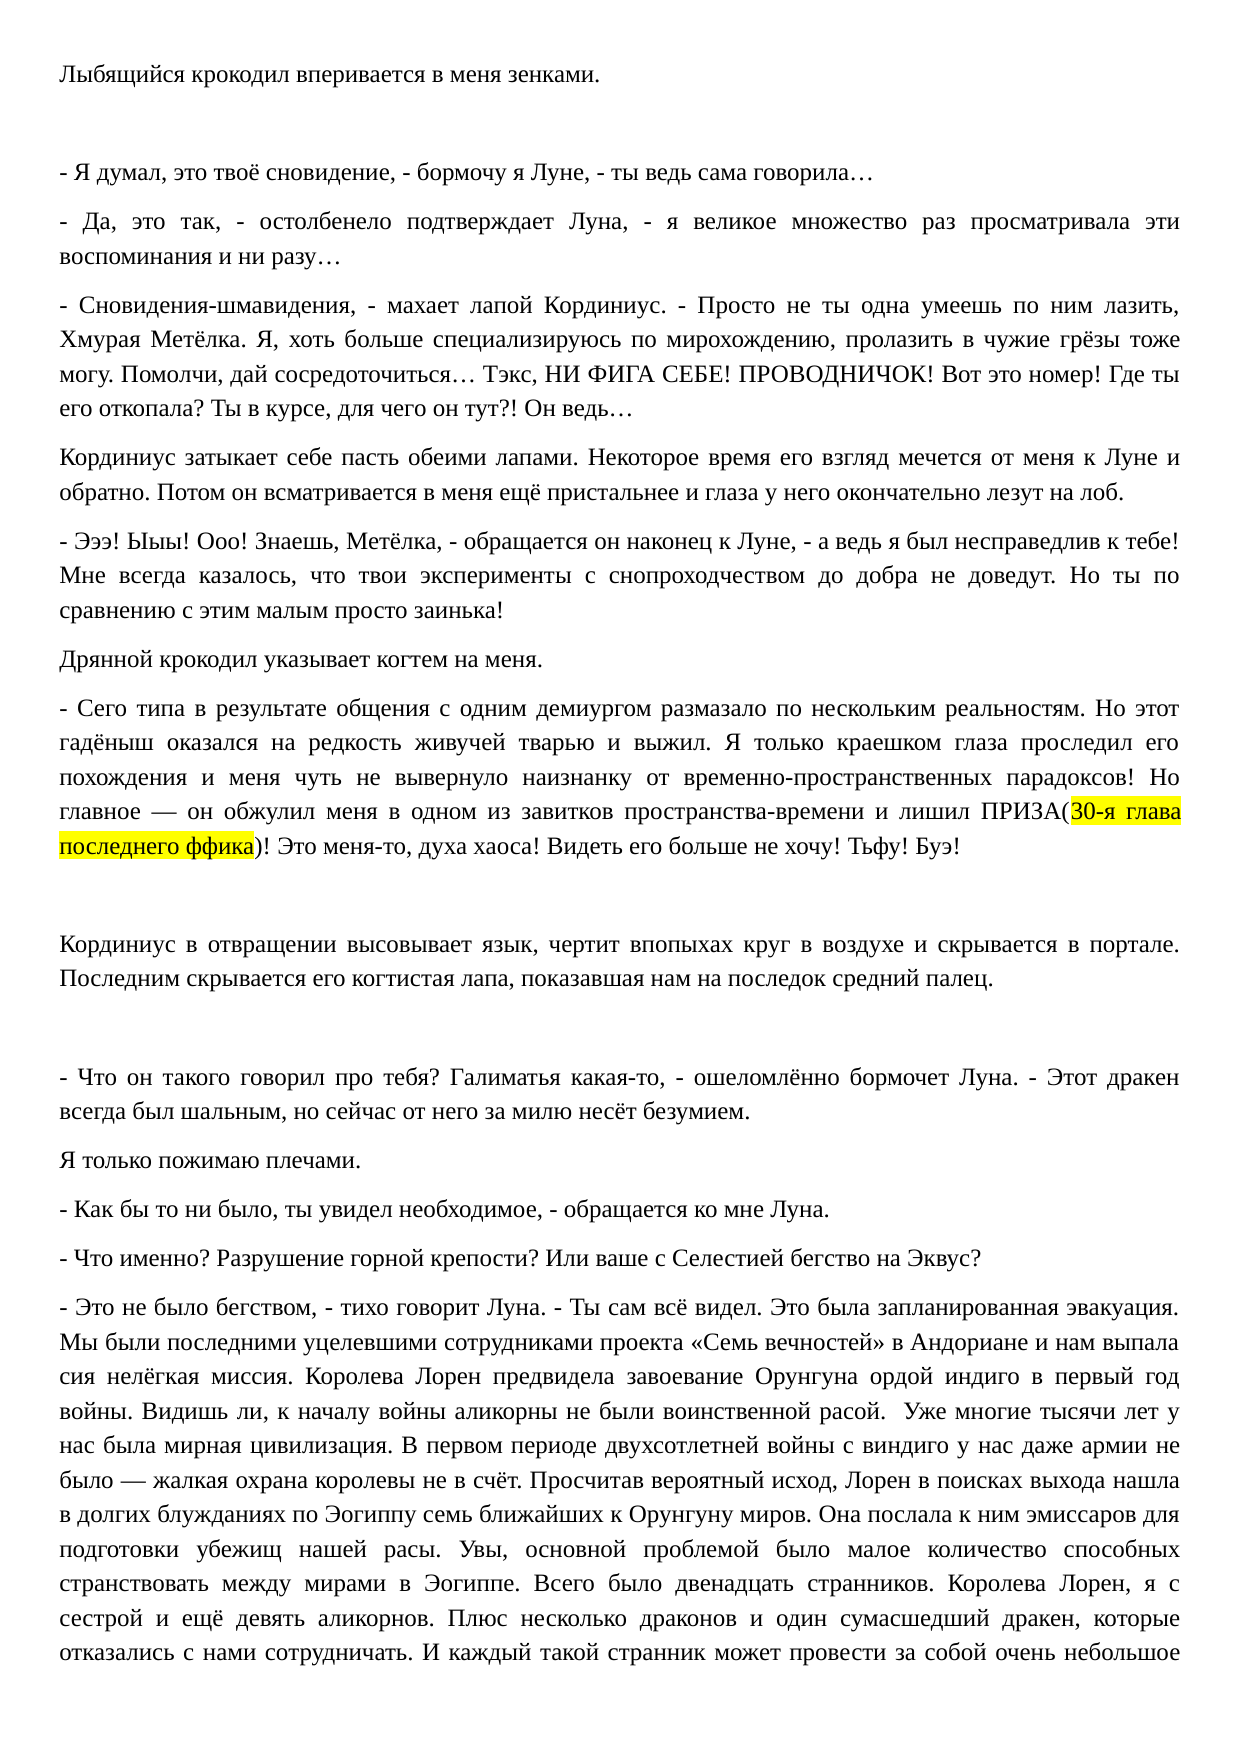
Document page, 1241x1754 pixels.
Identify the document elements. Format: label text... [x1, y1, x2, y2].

text - Что именно? Разрушение горной крепости? Или ваше с Селестией бегство на Эквус? [59, 1243, 1181, 1272]
text - Что он такого говорил про тебя? Галиматья какая-то, - ошеломлённо бормочет Луна. - Этот дракен всегда был шальным, но сейчас от него за милю несёт безумием. [59, 1062, 1181, 1125]
text Лыбящийся крокодил вперивается в меня зенками. [59, 59, 1181, 88]
text Я только пожимаю плечами. [59, 1145, 1181, 1174]
text Дрянной крокодил указывает когтем на меня. [59, 644, 1181, 673]
text - Я думал, это твоё сновидение, - бормочу я Луне, - ты ведь сама говорила… [59, 157, 1181, 186]
text Кординиус затыкает себе пасть обеими лапами. Некоторое время его взгляд мечется от меня к Луне и обратно. Потом он всматривается в меня ещё пристальнее и глаза у него окончательно лезут на лоб. [59, 442, 1181, 506]
text - Сновидения-шмавидения, - махает лапой Кординиус. - Просто не ты одна умеешь по ним лазить, Хмурая Метёлка. Я, хоть больше специализируюсь по мирохождению, пролазить в чужие грёзы тоже могу. Помолчи, дай сосредоточиться… Тэкс, НИ ФИГА СЕБЕ! ПРОВОДНИЧОК! Вот это номер! Где ты его откопала? Ты в курсе, для чего он тут?! Он ведь… [59, 290, 1181, 422]
text - Да, это так, - остолбенело подтверждает Луна, - я великое множество раз просматривала эти воспоминания и ни разу… [59, 206, 1181, 269]
text - Сего типа в результате общения с одним демиургом размазало по нескольким реальностям. Но этот гадёныш оказался на редкость живучей тварью и выжил. Я только краешком глаза проследил его похождения и меня чуть не вывернуло наизнанку от временно-пространственных парадоксов! Но главное — он обжулил меня в одном из завитков пространства-времени и лишил ПРИЗА(30-я глава последнего ффика)! Это меня-то, духа хаоса! Видеть его больше не хочу! Тьфу! Буэ! [59, 693, 1181, 859]
text Кординиус в отвращении высовывает язык, чертит впопыхах круг в воздухе и скрывается в портале. Последним скрывается его когтистая лапа, показавшая нам на последок средний палец. [59, 929, 1181, 992]
text - Как бы то ни было, ты увидел необходимое, - обращается ко мне Луна. [59, 1194, 1181, 1223]
text - Эээ! Ыыы! Ооо! Знаешь, Метёлка, - обращается он наконец к Луне, - а ведь я был несправедлив к тебе! Мне всегда казалось, что твои эксперименты с снопроходчеством до добра не доведут. Но ты по сравнению с этим малым просто заинька! [59, 526, 1181, 623]
text - Это не было бегством, - тихо говорит Луна. - Ты сам всё видел. Это была запланированная эвакуация. Мы были последними уцелевшими сотрудниками проекта «Семь вечностей» в Андориане и нам выпала сия нелёгкая миссия. Королева Лорен предвидела завоевание Орунгуна ордой индиго в первый год войны. Видишь ли, к началу войны аликорны не были воинственной расой. Уже многие тысячи лет у нас была мирная цивилизация. В первом периоде двухсотлетней войны с виндиго у нас даже армии не было — жалкая охрана королевы не в счёт. Просчитав вероятный исход, Лорен в поисках выхода нашла в долгих блужданиях по Эогиппу семь ближайших к Орунгуну миров. Она послала к ним эмиссаров для подготовки убежищ нашей расы. Увы, основной проблемой было малое количество способных странствовать между мирами в Эогиппе. Всего было двенадцать странников. Королева Лорен, я с сестрой и ещё девять аликорнов. Плюс несколько драконов и один сумасшедший дракен, которые отказались с нами сотрудничать. И каждый такой странник может провести за собой очень небольшое [59, 1292, 1181, 1666]
